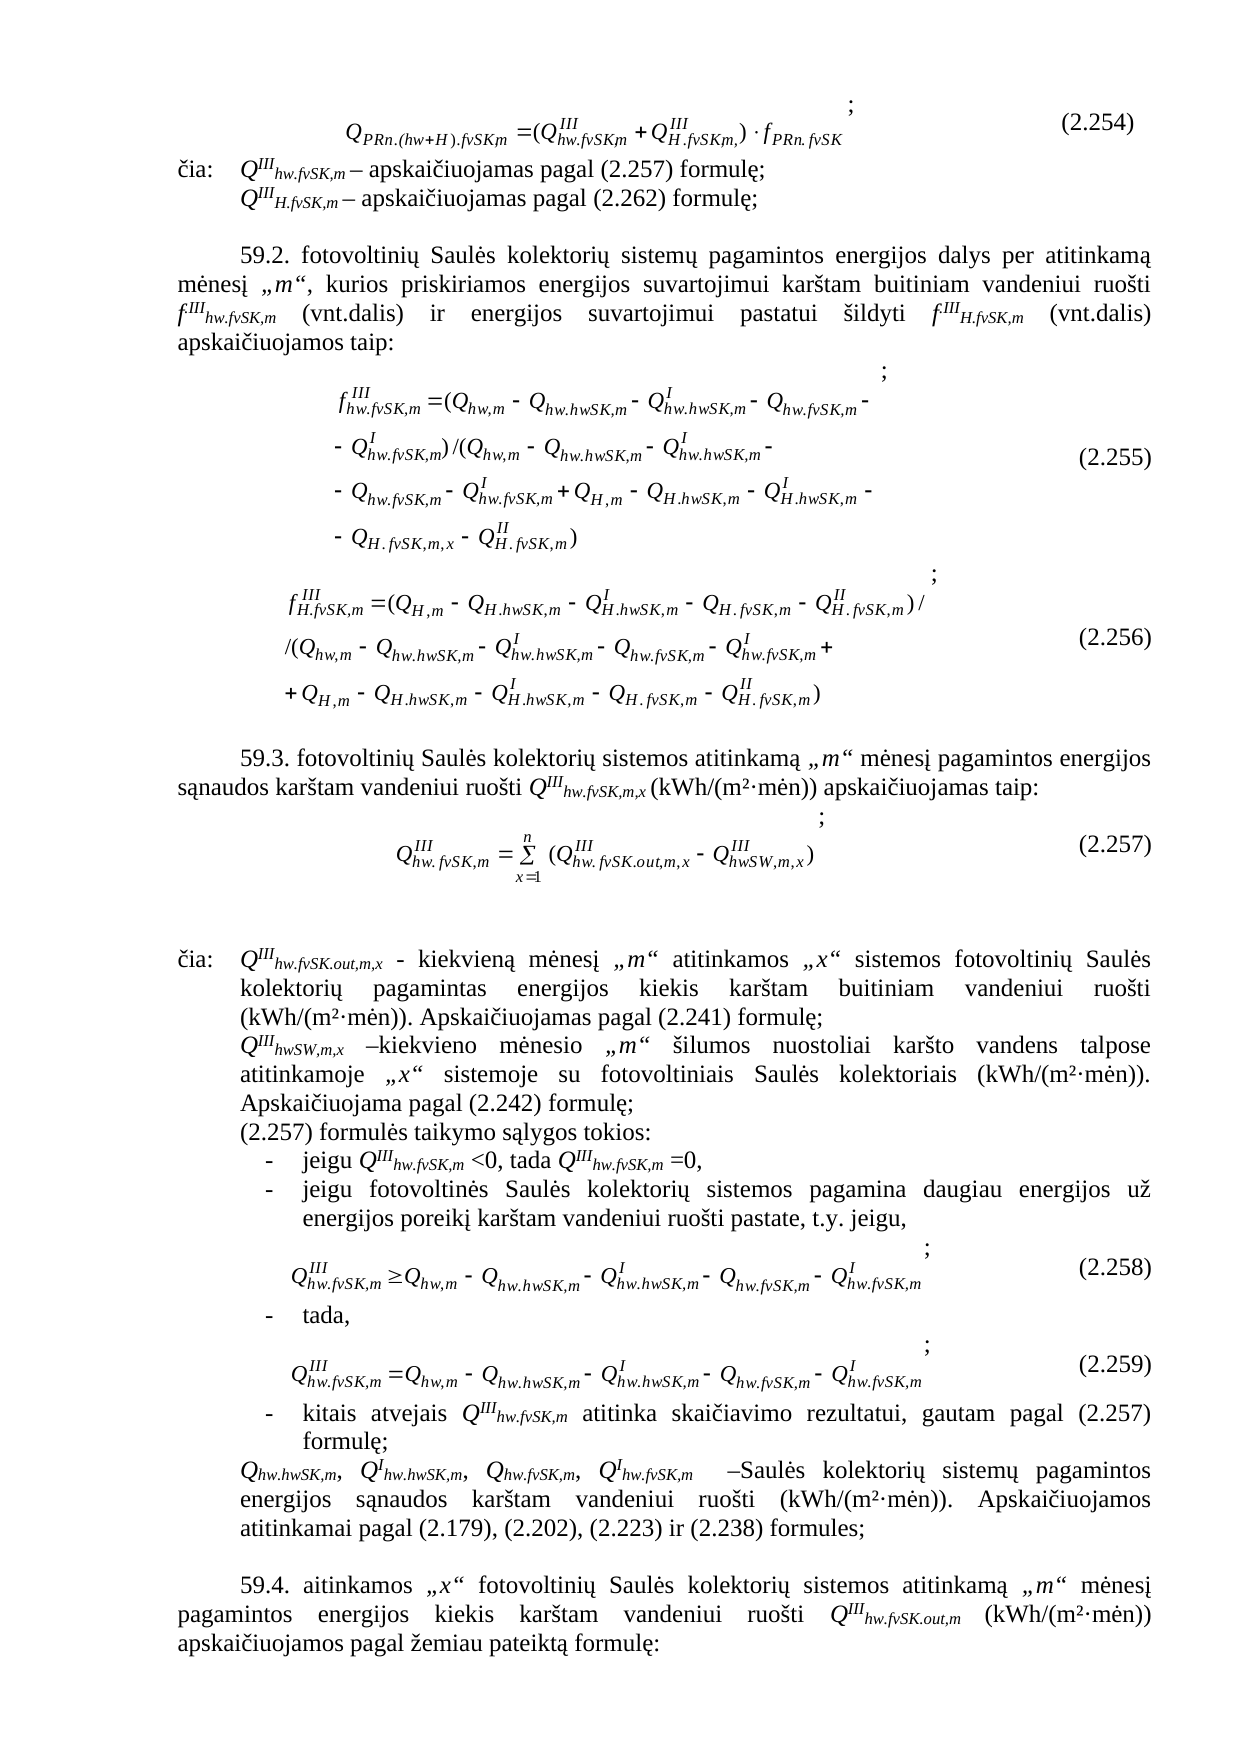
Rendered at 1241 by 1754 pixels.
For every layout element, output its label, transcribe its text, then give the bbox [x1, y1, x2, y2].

text - kitais atvejais QIIIhw.fvSK,m atitinka skaičiavimo rezultatui, gautam pagal (2.257) formulę; [265, 1398, 1151, 1455]
table_header (2.259) [1052, 1329, 1163, 1398]
table_cell (2.256) [1052, 559, 1163, 714]
table_header (2.258) [1052, 1232, 1163, 1300]
table_header ; [177, 89, 1020, 154]
text 59.4. aitinkamos „x“ fotovoltinių Saulės kolektorių sistemos atitinkamą „m“ mėnesį pagamintos energijos kiekis karštam vandeniui ruošti QIIIhw.fvSK.out,m (kWh/(m²·mėn)) apskaičiuojamos pagal žemiau pateiktą formulę: [177, 1570, 1151, 1656]
table_cell ; [166, 559, 1052, 714]
text - tada, [265, 1300, 1151, 1329]
text QIIIhwSW,m,x –kiekvieno mėnesio „m“ šilumos nuostoliai karšto vandens talpose atitinkamoje „x“ sistemoje su fotovoltiniais Saulės kolektoriais (kWh/(m²·mėn)). Apskaičiuojama pagal (2.242) formulę; [240, 1030, 1151, 1117]
text 59.3. fotovoltinių Saulės kolektorių sistemos atitinkamą „m“ mėnesį pagamintos energijos sąnaudos karštam vandeniui ruošti QIIIhw.fvSK,m,x (kWh/(m²·mėn)) apskaičiuojamas taip: [177, 743, 1151, 801]
table_header (2.254) [1020, 89, 1151, 154]
text (2.257) formulės taikymo sąlygos tokios: [240, 1117, 1151, 1145]
table_header ; [166, 801, 1052, 887]
table_header ; [166, 355, 1052, 558]
text Qhw.hwSK,m, QIhw.hwSK,m, Qhw.fvSK,m, QIhw.fvSK,m –Saulės kolektorių sistemų pagamintos energijos sąnaudos karštam vandeniui ruošti (kWh/(m²·mėn)). Apskaičiuojamos atitinkamai pagal (2.179), (2.202), (2.223) ir (2.238) formules; [240, 1455, 1151, 1541]
text - jeigu QIIIhw.fvSK,m <0, tada QIIIhw.fvSK,m =0, [265, 1145, 1151, 1174]
table_header ; [166, 1329, 1052, 1398]
text 59.2. fotovoltinių Saulės kolektorių sistemų pagamintos energijos dalys per atitinkamą mėnesį „m“, kurios priskiriamos energijos suvartojimui karštam buitiniam vandeniui ruošti f.IIIhw.fvSK,m (vnt.dalis) ir energijos suvartojimui pastatui šildyti f.IIIH.fvSK,m (vnt.dalis) apskaičiuojamos taip: [177, 240, 1151, 355]
table_header (2.257) [1052, 801, 1163, 887]
text čia: QIIIhw.fvSK,m – apskaičiuojamas pagal (2.257) formulę; [177, 154, 1151, 183]
text - jeigu fotovoltinės Saulės kolektorių sistemos pagamina daugiau energijos už energijos poreikį karštam vandeniui ruošti pastate, t.y. jeigu, [265, 1174, 1151, 1232]
text QIIIH.fvSK,m – apskaičiuojamas pagal (2.262) formulę; [240, 183, 1151, 212]
table_header ; [166, 1232, 1052, 1300]
table_header (2.255) [1052, 355, 1163, 558]
text čia: QIIIhw.fvSK.out,m,x - kiekvieną mėnesį „m“ atitinkamos „x“ sistemos fotovoltinių Saulės kolektorių pagamintas energijos kiekis karštam buitiniam vandeniui ruošti (kWh/(m²·mėn)). Apskaičiuojamas pagal (2.241) formulę; [177, 944, 1151, 1030]
